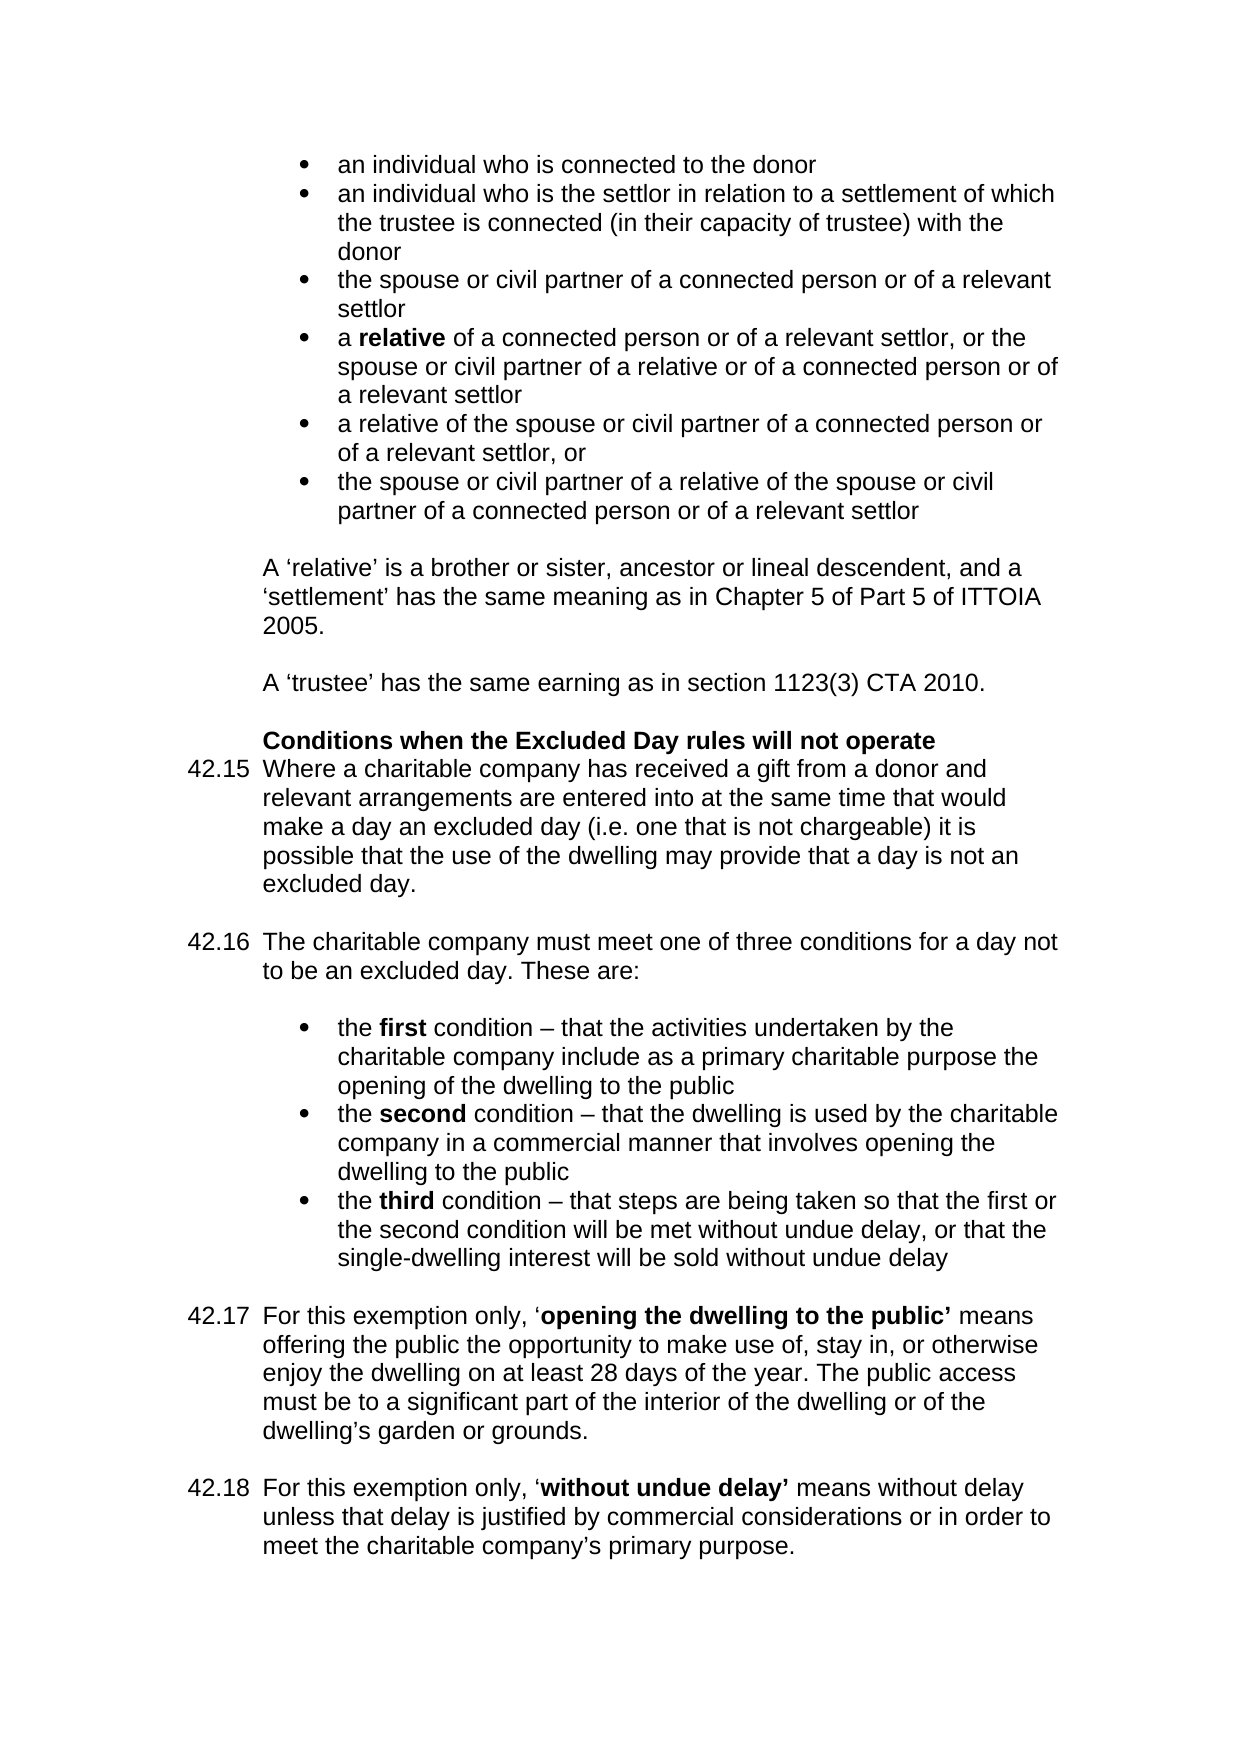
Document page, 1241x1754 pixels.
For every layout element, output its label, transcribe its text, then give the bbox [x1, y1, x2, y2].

text 42.15 Where a charitable company has received a gift from a donor and relevant arrangements are entered into at the same time that would make a day an excluded day (i.e. one that is not chargeable) it is possible that the use of the dwelling may provide that a day is not an excluded day. [187, 754, 1069, 898]
text A ‘trustee’ has the same earning as in section 1123(3) CTA 2010. [187, 668, 1069, 697]
list the second condition – that the dwelling is used by the charitable company in a commercial manner that involves opening the dwelling to the public [300, 1099, 1069, 1186]
list an individual who is connected to the donor [300, 150, 1069, 179]
text Conditions when the Excluded Day rules will not operate [187, 726, 1069, 754]
list the spouse or civil partner of a relative of the spouse or civil partner of a connected person or of a relevant settlor [300, 467, 1069, 524]
list the spouse or civil partner of a connected person or of a relevant settlor [300, 265, 1069, 323]
list a relative of the spouse or civil partner of a connected person or of a relevant settlor, or [300, 409, 1069, 467]
text A ‘relative’ is a brother or sister, ancestor or lineal descendent, and a ‘settlement’ has the same meaning as in Chapter 5 of Part 5 of ITTOIA 2005. [262, 553, 1069, 639]
list a relative of a connected person or of a relevant settlor, or the spouse or civil partner of a relative or of a connected person or of a relevant settlor [300, 323, 1069, 409]
text 42.18 For this exemption only, ‘without undue delay’ means without delay unless that delay is justified by commercial considerations or in order to meet the charitable company’s primary purpose. [187, 1473, 1069, 1560]
list the first condition – that the activities undertaken by the charitable company include as a primary charitable purpose the opening of the dwelling to the public [300, 1013, 1069, 1099]
text 42.16 The charitable company must meet one of three conditions for a day not to be an excluded day. These are: [187, 927, 1069, 984]
text 42.17 For this exemption only, ‘opening the dwelling to the public’ means offering the public the opportunity to make use of, stay in, or otherwise enjoy the dwelling on at least 28 days of the year. The public access must be to a significant part of the interior of the dwelling or of the dwelling’s garden or grounds. [187, 1301, 1069, 1445]
list the third condition – that steps are being taken so that the first or the second condition will be met without undue delay, or that the single-dwelling interest will be sold without undue delay [300, 1186, 1069, 1272]
list an individual who is the settlor in relation to a settlement of which the trustee is connected (in their capacity of trustee) with the donor [300, 179, 1069, 265]
